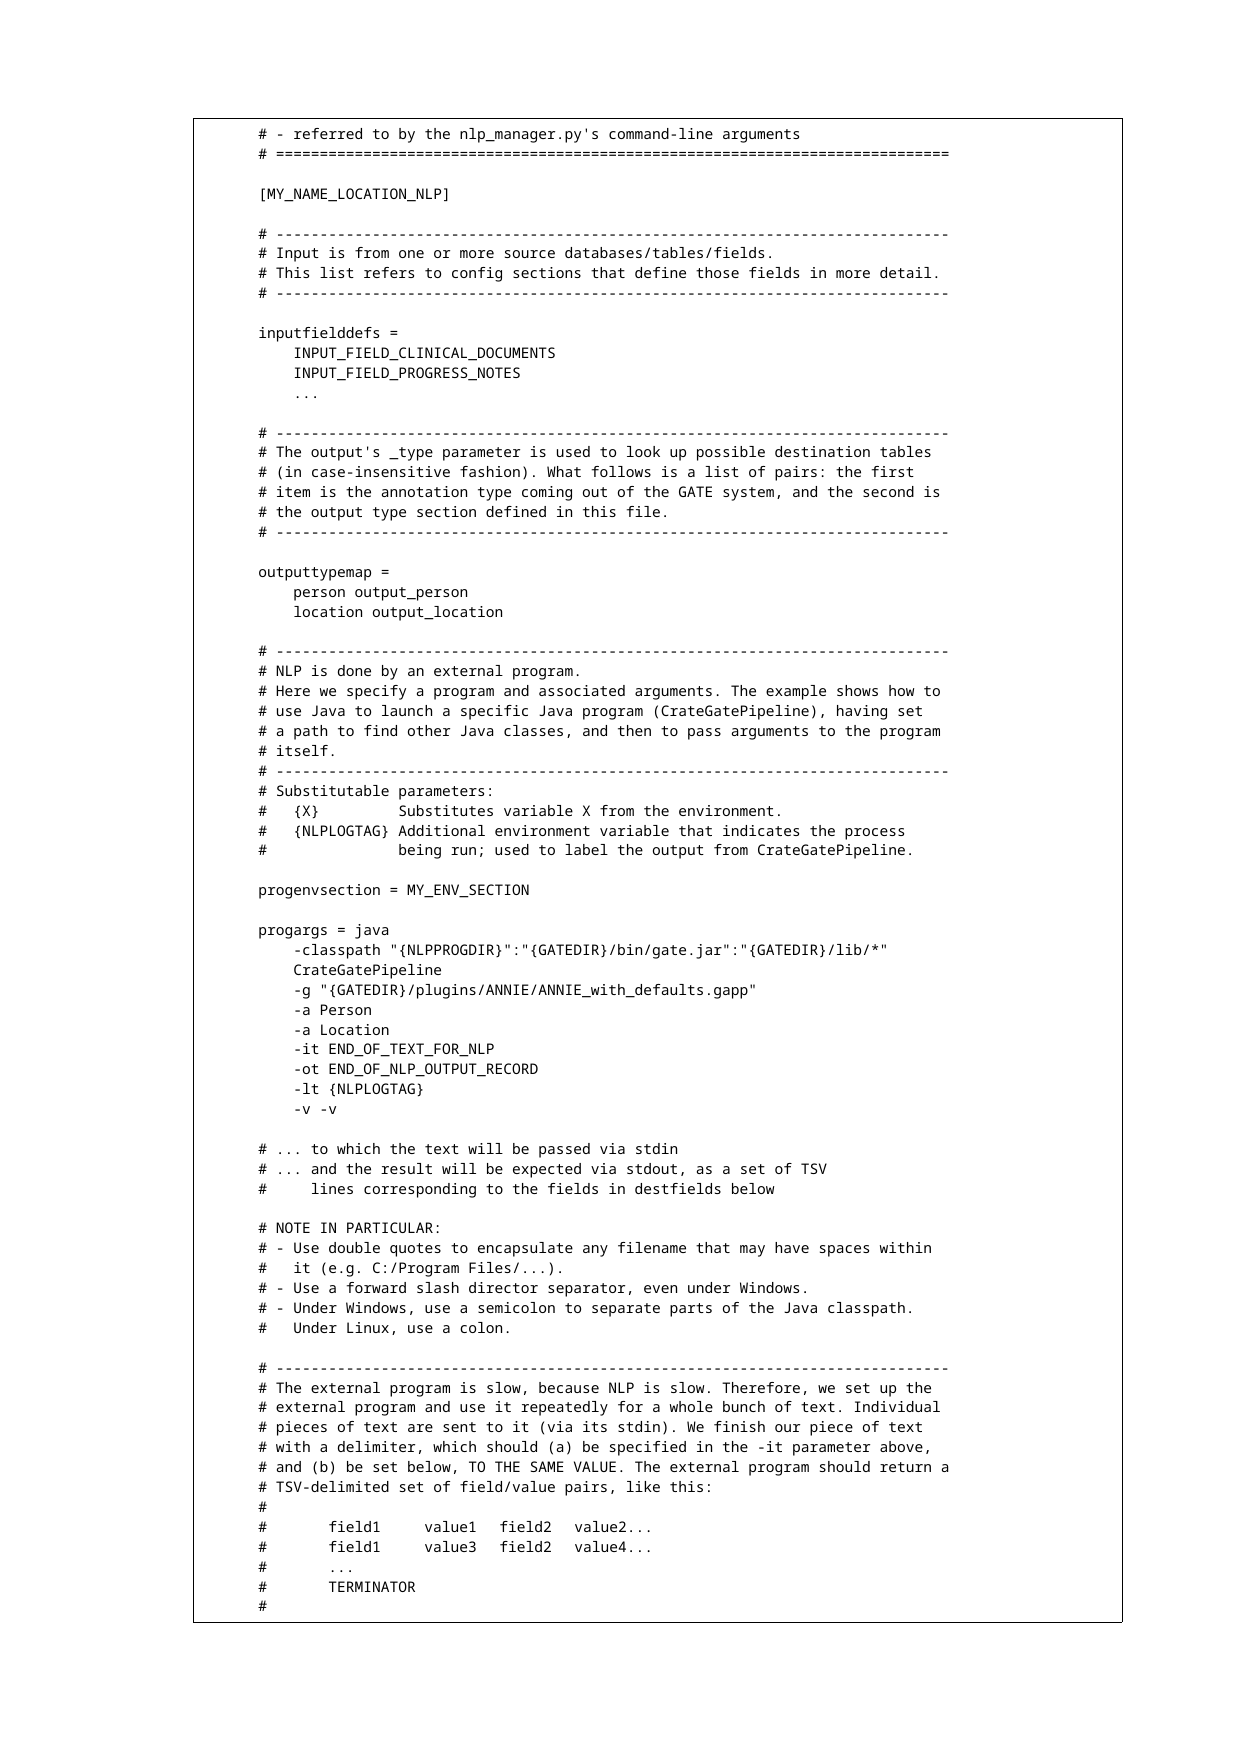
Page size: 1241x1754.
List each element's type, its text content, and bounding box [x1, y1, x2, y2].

table_header # - referred to by the nlp_manager.py's command-line arguments # ============================================================================= [MY_NAME_LOCATION_NLP] # ----------------------------------------------------------------------------- # Input is from one or more source databases/tables/fields. # This list refers to config sections that define those fields in more detail. # ----------------------------------------------------------------------------- inputfielddefs = INPUT_FIELD_CLINICAL_DOCUMENTS INPUT_FIELD_PROGRESS_NOTES ... # ----------------------------------------------------------------------------- # The output's _type parameter is used to look up possible destination tables # (in case-insensitive fashion). What follows is a list of pairs: the first # item is the annotation type coming out of the GATE system, and the second is # the output type section defined in this file. # ----------------------------------------------------------------------------- outputtypemap = person output_person location output_location # ----------------------------------------------------------------------------- # NLP is done by an external program. # Here we specify a program and associated arguments. The example shows how to # use Java to launch a specific Java program (CrateGatePipeline), having set # a path to find other Java classes, and then to pass arguments to the program # itself. # ----------------------------------------------------------------------------- # Substitutable parameters: # {X} Substitutes variable X from the environment. # {NLPLOGTAG} Additional environment variable that indicates the process # being run; used to label the output from CrateGatePipeline. progenvsection = MY_ENV_SECTION progargs = java -classpath "{NLPPROGDIR}":"{GATEDIR}/bin/gate.jar":"{GATEDIR}/lib/*" CrateGatePipeline -g "{GATEDIR}/plugins/ANNIE/ANNIE_with_defaults.gapp" -a Person -a Location -it END_OF_TEXT_FOR_NLP -ot END_OF_NLP_OUTPUT_RECORD -lt {NLPLOGTAG} -v -v # ... to which the text will be passed via stdin # ... and the result will be expected via stdout, as a set of TSV # lines corresponding to the fields in destfields below # NOTE IN PARTICULAR: # - Use double quotes to encapsulate any filename that may have spaces within # it (e.g. C:/Program Files/...). # - Use a forward slash director separator, even under Windows. # - Under Windows, use a semicolon to separate parts of the Java classpath. # Under Linux, use a colon. # ----------------------------------------------------------------------------- # The external program is slow, because NLP is slow. Therefore, we set up the # external program and use it repeatedly for a whole bunch of text. Individual # pieces of text are sent to it (via its stdin). We finish our piece of text # with a delimiter, which should (a) be specified in the -it parameter above, # and (b) be set below, TO THE SAME VALUE. The external program should return a # TSV-delimited set of field/value pairs, like this: # # field1 value1 field2 value2... # field1 value3 field2 value4... # ... # TERMINATOR # [194, 119, 1122, 1622]
